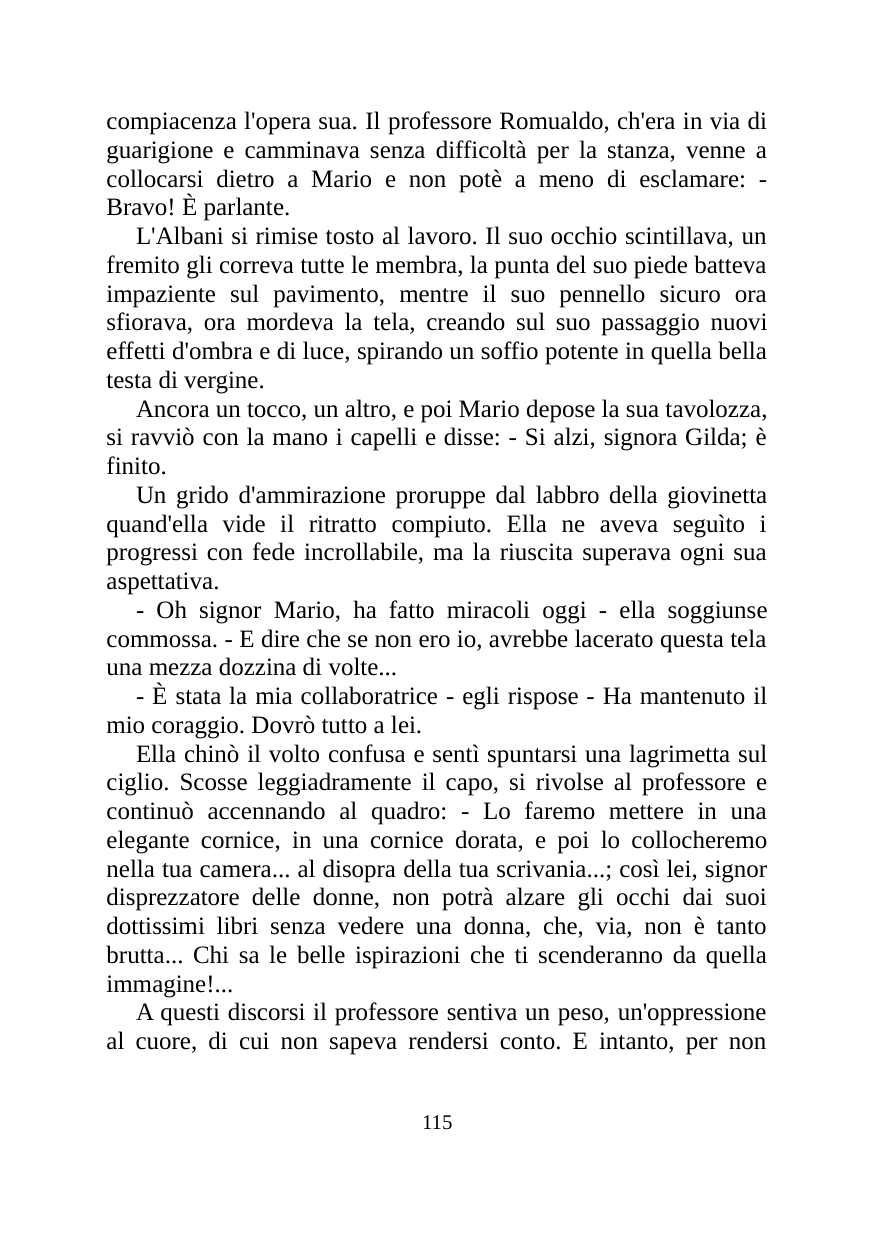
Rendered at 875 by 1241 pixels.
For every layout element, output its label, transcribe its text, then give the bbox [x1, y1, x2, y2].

text L'Albani si rimise tosto al lavoro. Il suo occhio scintillava, un fremito gli correva tutte le membra, la punta del suo piede batteva impaziente sul pavimento, mentre il suo pennello sicuro ora sfiorava, ora mordeva la tela, creando sul suo passaggio nuovi effetti d'ombra e di luce, spirando un soffio potente in quella bella testa di vergine. [106, 221, 768, 394]
text Un grido d'ammirazione proruppe dal labbro della giovinetta quand'ella vide il ritratto compiuto. Ella ne aveva seguìto i progressi con fede incrollabile, ma la riuscita superava ogni sua aspettativa. [106, 480, 768, 595]
text Ella chinò il volto confusa e sentì spuntarsi una lagrimetta sul ciglio. Scosse leggiadramente il capo, si rivolse al professore e continuò accennando al quadro: - Lo faremo mettere in una elegante cornice, in una cornice dorata, e poi lo collocheremo nella tua camera... al disopra della tua scrivania...; così lei, signor disprezzatore delle donne, non potrà alzare gli occhi dai suoi dottissimi libri senza vedere una donna, che, via, non è tanto brutta... Chi sa le belle ispirazioni che ti scenderanno da quella immagine!... [106, 739, 768, 997]
text compiacenza l'opera sua. Il professore Romualdo, ch'era in via di guarigione e camminava senza difficoltà per la stanza, venne a collocarsi dietro a Mario e non potè a meno di esclamare: - Bravo! È parlante. [106, 106, 768, 221]
text - È stata la mia collaboratrice - egli rispose - Ha mantenuto il mio coraggio. Dovrò tutto a lei. [106, 681, 768, 739]
text A questi discorsi il professore sentiva un peso, un'oppressione al cuore, di cui non sapeva rendersi conto. E intanto, per non [106, 997, 768, 1055]
text Ancora un tocco, un altro, e poi Mario depose la sua tavolozza, si ravviò con la mano i capelli e disse: - Si alzi, signora Gilda; è finito. [106, 394, 768, 480]
text - Oh signor Mario, ha fatto miracoli oggi - ella soggiunse commossa. - E dire che se non ero io, avrebbe lacerato questa tela una mezza dozzina di volte... [106, 595, 768, 681]
